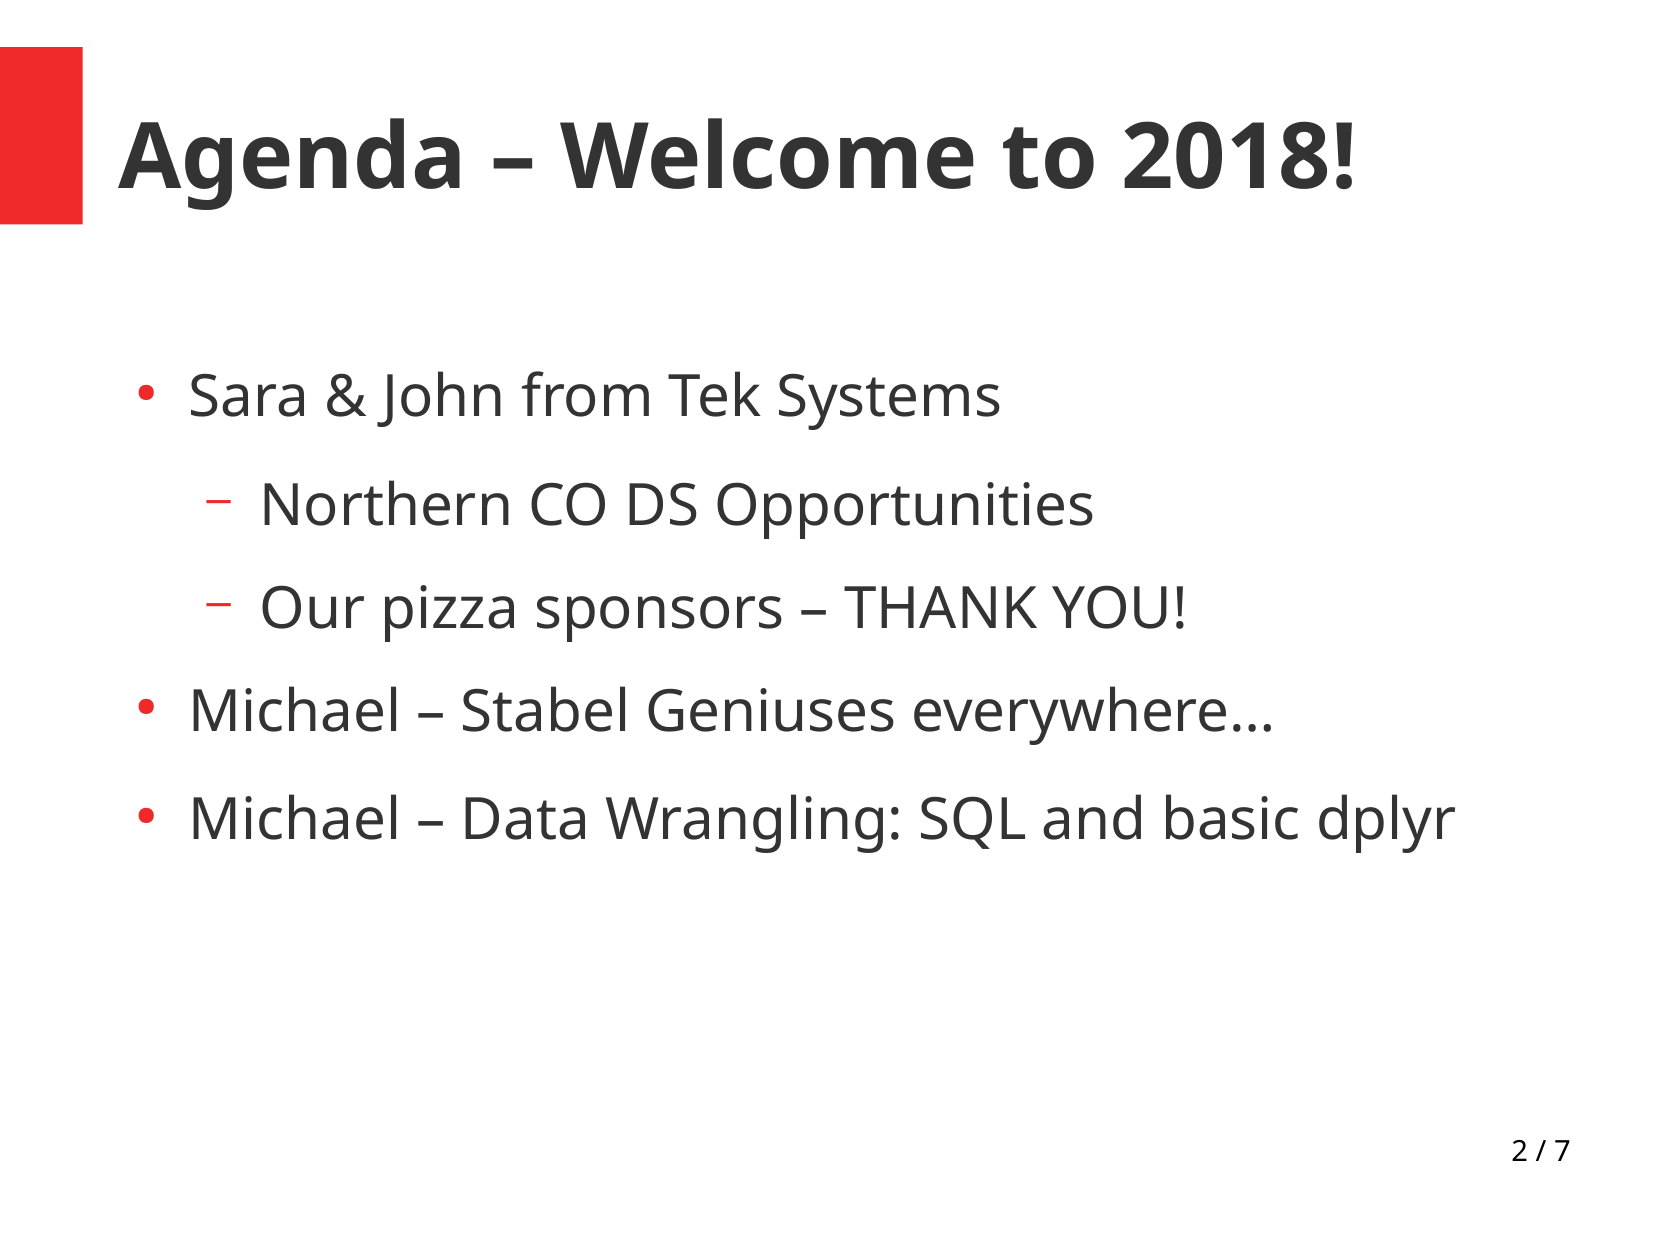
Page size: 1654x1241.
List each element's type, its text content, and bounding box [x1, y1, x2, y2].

list Sara & John from Tek Systems Northern CO DS Opportunities Our pizza sponsors – THANK YOU! Michael – Stabel Geniuses everywhere… Michael – Data Wrangling: SQL and basic dplyr [118, 354, 1583, 1074]
title Agenda – Welcome to 2018! [118, 49, 1571, 257]
